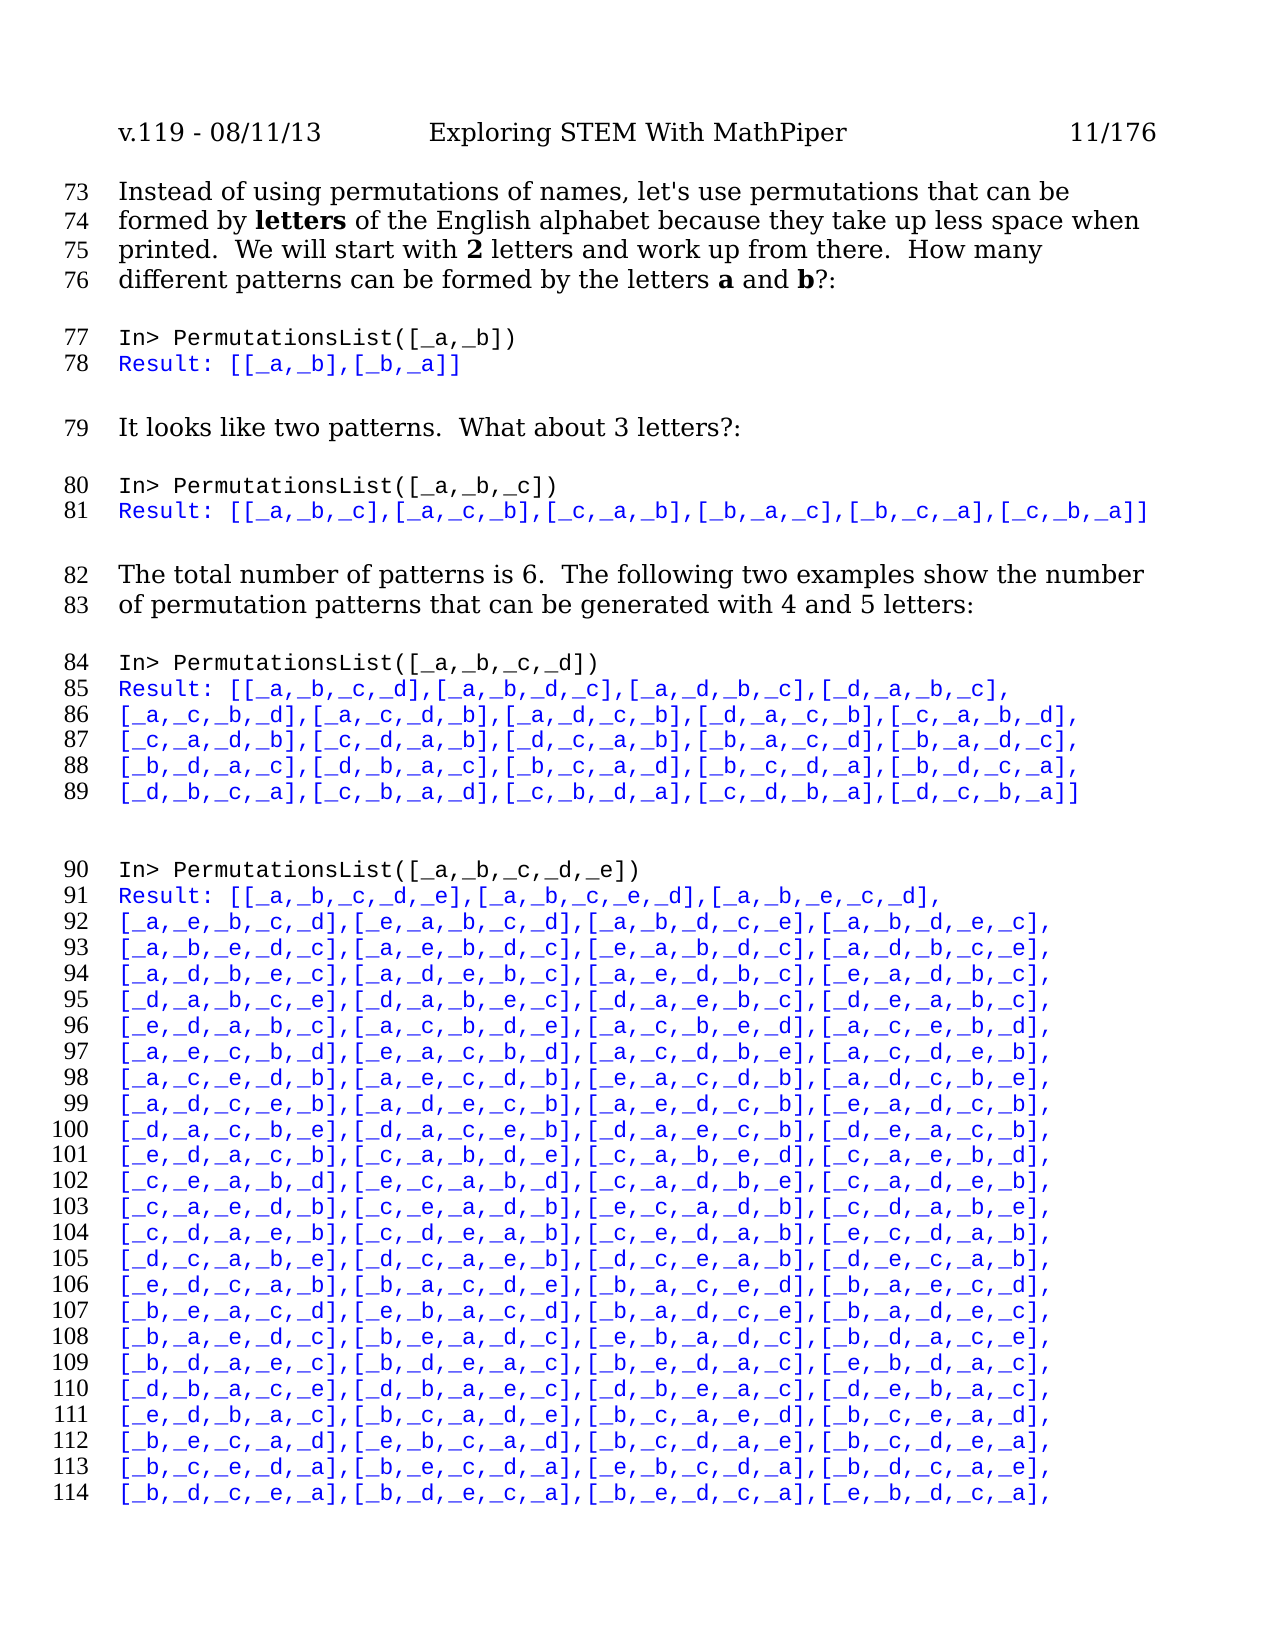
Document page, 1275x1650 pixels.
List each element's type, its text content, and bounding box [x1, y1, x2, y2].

text In> PermutationsList([_a,_b]) [118, 326, 1157, 352]
text Result: [[_a,_b,_c,_d],[_a,_b,_d,_c],[_a,_d,_b,_c],[_d,_a,_b,_c],[_a,_c,_b,_d],[_a,_c,_d,_b],[_a,_d,_c,_b],[_d,_a,_c,_b],[_c,_a,_b,_d],[_c,_a,_d,_b],[_c,_d,_a,_b],[_d,_c,_a,_b],[_b,_a,_c,_d],[_b,_a,_d,_c],[_b,_d,_a,_c],[_d,_b,_a,_c],[_b,_c,_a,_d],[_b,_c,_d,_a],[_b,_d,_c,_a],[_d,_b,_c,_a],[_c,_b,_a,_d],[_c,_b,_d,_a],[_c,_d,_b,_a],[_d,_c,_b,_a]] [118, 677, 1157, 807]
text In> PermutationsList([_a,_b,_c,_d,_e]) [118, 858, 1157, 884]
text Result: [[_a,_b],[_b,_a]] [118, 352, 1157, 378]
text The total number of patterns is 6. The following two examples show the number of permutation patterns that can be generated with 4 and 5 letters: [118, 561, 1157, 619]
text In> PermutationsList([_a,_b,_c]) [118, 474, 1157, 500]
text It looks like two patterns. What about 3 letters?: [118, 413, 1157, 442]
text Result: [[_a,_b,_c],[_a,_c,_b],[_c,_a,_b],[_b,_a,_c],[_b,_c,_a],[_c,_b,_a]] [118, 500, 1157, 526]
text In> PermutationsList([_a,_b,_c,_d]) [118, 651, 1157, 677]
text Instead of using permutations of names, let's use permutations that can be formed by letters of the English alphabet because they take up less space when printed. We will start with 2 letters and work up from there. How many different patterns can be formed by the letters a and b?: [118, 177, 1157, 294]
text Result: [[_a,_b,_c,_d,_e],[_a,_b,_c,_e,_d],[_a,_b,_e,_c,_d],[_a,_e,_b,_c,_d],[_e,_a,_b,_c,_d],[_a,_b,_d,_c,_e],[_a,_b,_d,_e,_c],[_a,_b,_e,_d,_c],[_a,_e,_b,_d,_c],[_e,_a,_b,_d,_c],[_a,_d,_b,_c,_e],[_a,_d,_b,_e,_c],[_a,_d,_e,_b,_c],[_a,_e,_d,_b,_c],[_e,_a,_d,_b,_c],[_d,_a,_b,_c,_e],[_d,_a,_b,_e,_c],[_d,_a,_e,_b,_c],[_d,_e,_a,_b,_c],[_e,_d,_a,_b,_c],[_a,_c,_b,_d,_e],[_a,_c,_b,_e,_d],[_a,_c,_e,_b,_d],[_a,_e,_c,_b,_d],[_e,_a,_c,_b,_d],[_a,_c,_d,_b,_e],[_a,_c,_d,_e,_b],[_a,_c,_e,_d,_b],[_a,_e,_c,_d,_b],[_e,_a,_c,_d,_b],[_a,_d,_c,_b,_e],[_a,_d,_c,_e,_b],[_a,_d,_e,_c,_b],[_a,_e,_d,_c,_b],[_e,_a,_d,_c,_b],[_d,_a,_c,_b,_e],[_d,_a,_c,_e,_b],[_d,_a,_e,_c,_b],[_d,_e,_a,_c,_b],[_e,_d,_a,_c,_b],[_c,_a,_b,_d,_e],[_c,_a,_b,_e,_d],[_c,_a,_e,_b,_d],[_c,_e,_a,_b,_d],[_e,_c,_a,_b,_d],[_c,_a,_d,_b,_e],[_c,_a,_d,_e,_b],[_c,_a,_e,_d,_b],[_c,_e,_a,_d,_b],[_e,_c,_a,_d,_b],[_c,_d,_a,_b,_e],[_c,_d,_a,_e,_b],[_c,_d,_e,_a,_b],[_c,_e,_d,_a,_b],[_e,_c,_d,_a,_b],[_d,_c,_a,_b,_e],[_d,_c,_a,_e,_b],[_d,_c,_e,_a,_b],[_d,_e,_c,_a,_b],[_e,_d,_c,_a,_b],[_b,_a,_c,_d,_e],[_b,_a,_c,_e,_d],[_b,_a,_e,_c,_d],[_b,_e,_a,_c,_d],[_e,_b,_a,_c,_d],[_b,_a,_d,_c,_e],[_b,_a,_d,_e,_c],[_b,_a,_e,_d,_c],[_b,_e,_a,_d,_c],[_e,_b,_a,_d,_c],[_b,_d,_a,_c,_e],[_b,_d,_a,_e,_c],[_b,_d,_e,_a,_c],[_b,_e,_d,_a,_c],[_e,_b,_d,_a,_c],[_d,_b,_a,_c,_e],[_d,_b,_a,_e,_c],[_d,_b,_e,_a,_c],[_d,_e,_b,_a,_c],[_e,_d,_b,_a,_c],[_b,_c,_a,_d,_e],[_b,_c,_a,_e,_d],[_b,_c,_e,_a,_d],[_b,_e,_c,_a,_d],[_e,_b,_c,_a,_d],[_b,_c,_d,_a,_e],[_b,_c,_d,_e,_a],[_b,_c,_e,_d,_a],[_b,_e,_c,_d,_a],[_e,_b,_c,_d,_a],[_b,_d,_c,_a,_e],[_b,_d,_c,_e,_a],[_b,_d,_e,_c,_a],[_b,_e,_d,_c,_a],[_e,_b,_d,_c,_a], [118, 884, 1157, 1507]
